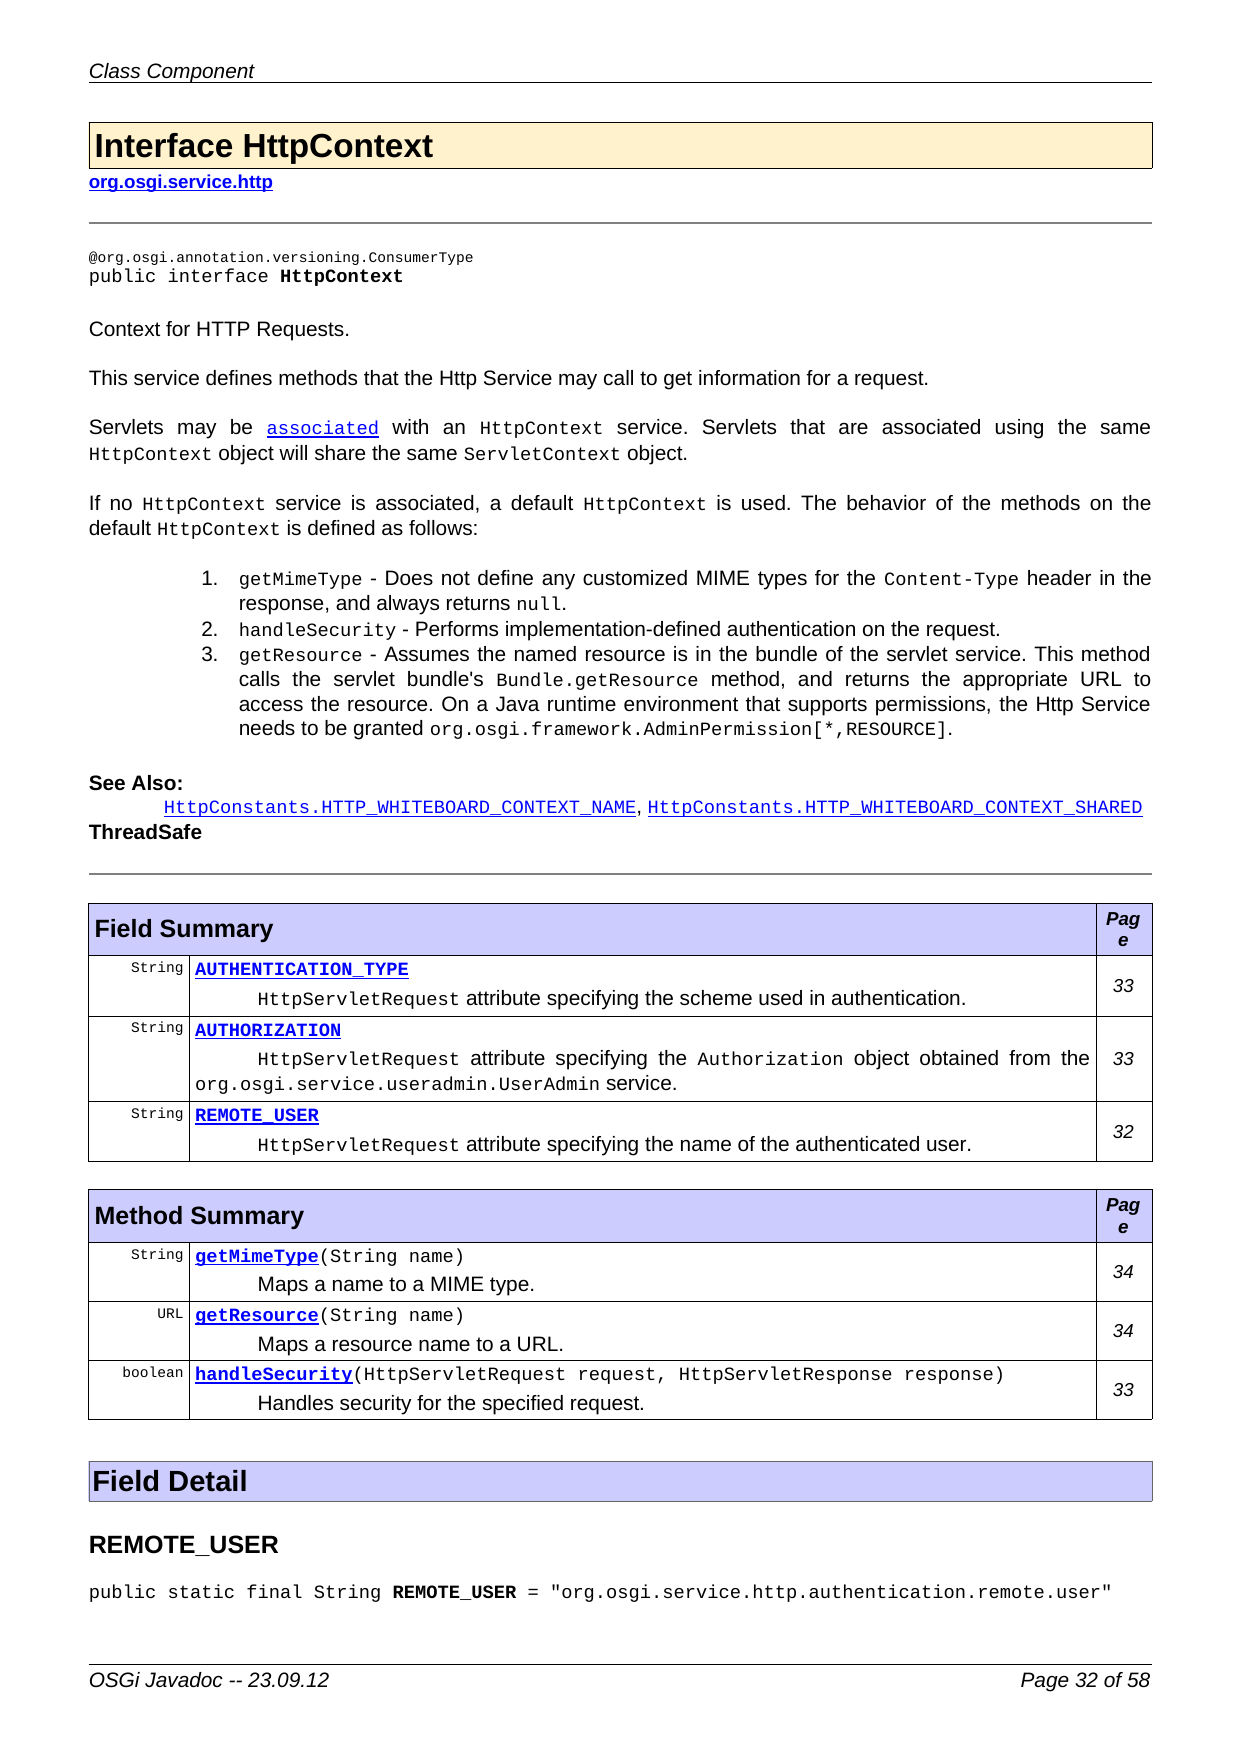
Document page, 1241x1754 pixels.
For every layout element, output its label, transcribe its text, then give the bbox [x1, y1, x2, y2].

table_cell String [89, 1017, 189, 1101]
text Context for HTTP Requests. [88, 317, 1152, 341]
subtitle Field Detail [90, 1462, 1152, 1501]
text @org.osgi.annotation.versioning.ConsumerType public interface HttpContext [88, 250, 1152, 288]
text HttpConstants.HTTP_WHITEBOARD_CONTEXT_NAME, HttpConstants.HTTP_WHITEBOARD_CONTEXT_SHARED [163, 794, 1152, 819]
table_cell getMimeType(String name) Maps a name to a MIME type. [190, 1243, 1096, 1301]
table_header Method Summary [89, 1190, 1096, 1242]
table_cell [1097, 1302, 1152, 1360]
list handleSecurity - Performs implementation-defined authentication on the request. [201, 616, 1152, 642]
text public static final String REMOTE_USER = "org.osgi.service.http.authentication.remote.user" [88, 1583, 1152, 1604]
table_cell [1097, 1361, 1152, 1419]
text Servlets may be associated with an HttpContext service. Servlets that are associated using the same HttpContext object will share the same ServletContext object. [88, 415, 1152, 466]
text org.osgi.service.http [88, 171, 1152, 193]
table_cell [1097, 1102, 1152, 1161]
text If no HttpContext service is associated, a default HttpContext is used. The behavior of the methods on the default HttpContext is defined as follows: [88, 491, 1152, 541]
table_cell String [89, 956, 189, 1016]
text See Also: [88, 770, 1152, 794]
list getResource - Assumes the named resource is in the bundle of the servlet service. This method calls the servlet bundle's Bundle.getResource method, and returns the appropriate URL to access the resource. On a Java runtime environment that supports permissions, the Http Service needs to be granted org.osgi.framework.AdminPermission[*,RESOURCE]. [201, 642, 1152, 741]
table_cell [1097, 1243, 1152, 1301]
table_cell String [89, 1102, 189, 1161]
table_cell String [89, 1243, 189, 1301]
table_header Page [1097, 1190, 1152, 1242]
table_header Page [1097, 904, 1152, 955]
table_cell URL [89, 1302, 189, 1360]
table_cell [1097, 1017, 1152, 1101]
table_cell boolean [89, 1361, 189, 1419]
table_cell AUTHENTICATION_TYPE HttpServletRequest attribute specifying the scheme used in authentication. [190, 956, 1096, 1016]
table_cell REMOTE_USER HttpServletRequest attribute specifying the name of the authenticated user. [190, 1102, 1096, 1161]
table_cell [1097, 956, 1152, 1016]
list getMimeType - Does not define any customized MIME types for the Content-Type header in the response, and always returns null. [201, 566, 1152, 616]
table_cell AUTHORIZATION HttpServletRequest attribute specifying the Authorization object obtained from the org.osgi.service.useradmin.UserAdmin service. [190, 1017, 1096, 1101]
table_cell getResource(String name) Maps a resource name to a URL. [190, 1302, 1096, 1360]
subtitle REMOTE_USER [88, 1530, 1152, 1558]
text ThreadSafe [88, 819, 1152, 843]
subtitle Interface HttpContext [90, 123, 1152, 168]
table_cell handleSecurity(HttpServletRequest request, HttpServletResponse response) Handles security for the specified request. [190, 1361, 1096, 1419]
table_header Field Summary [89, 904, 1096, 955]
text This service defines methods that the Http Service may call to get information for a request. [88, 366, 1152, 390]
